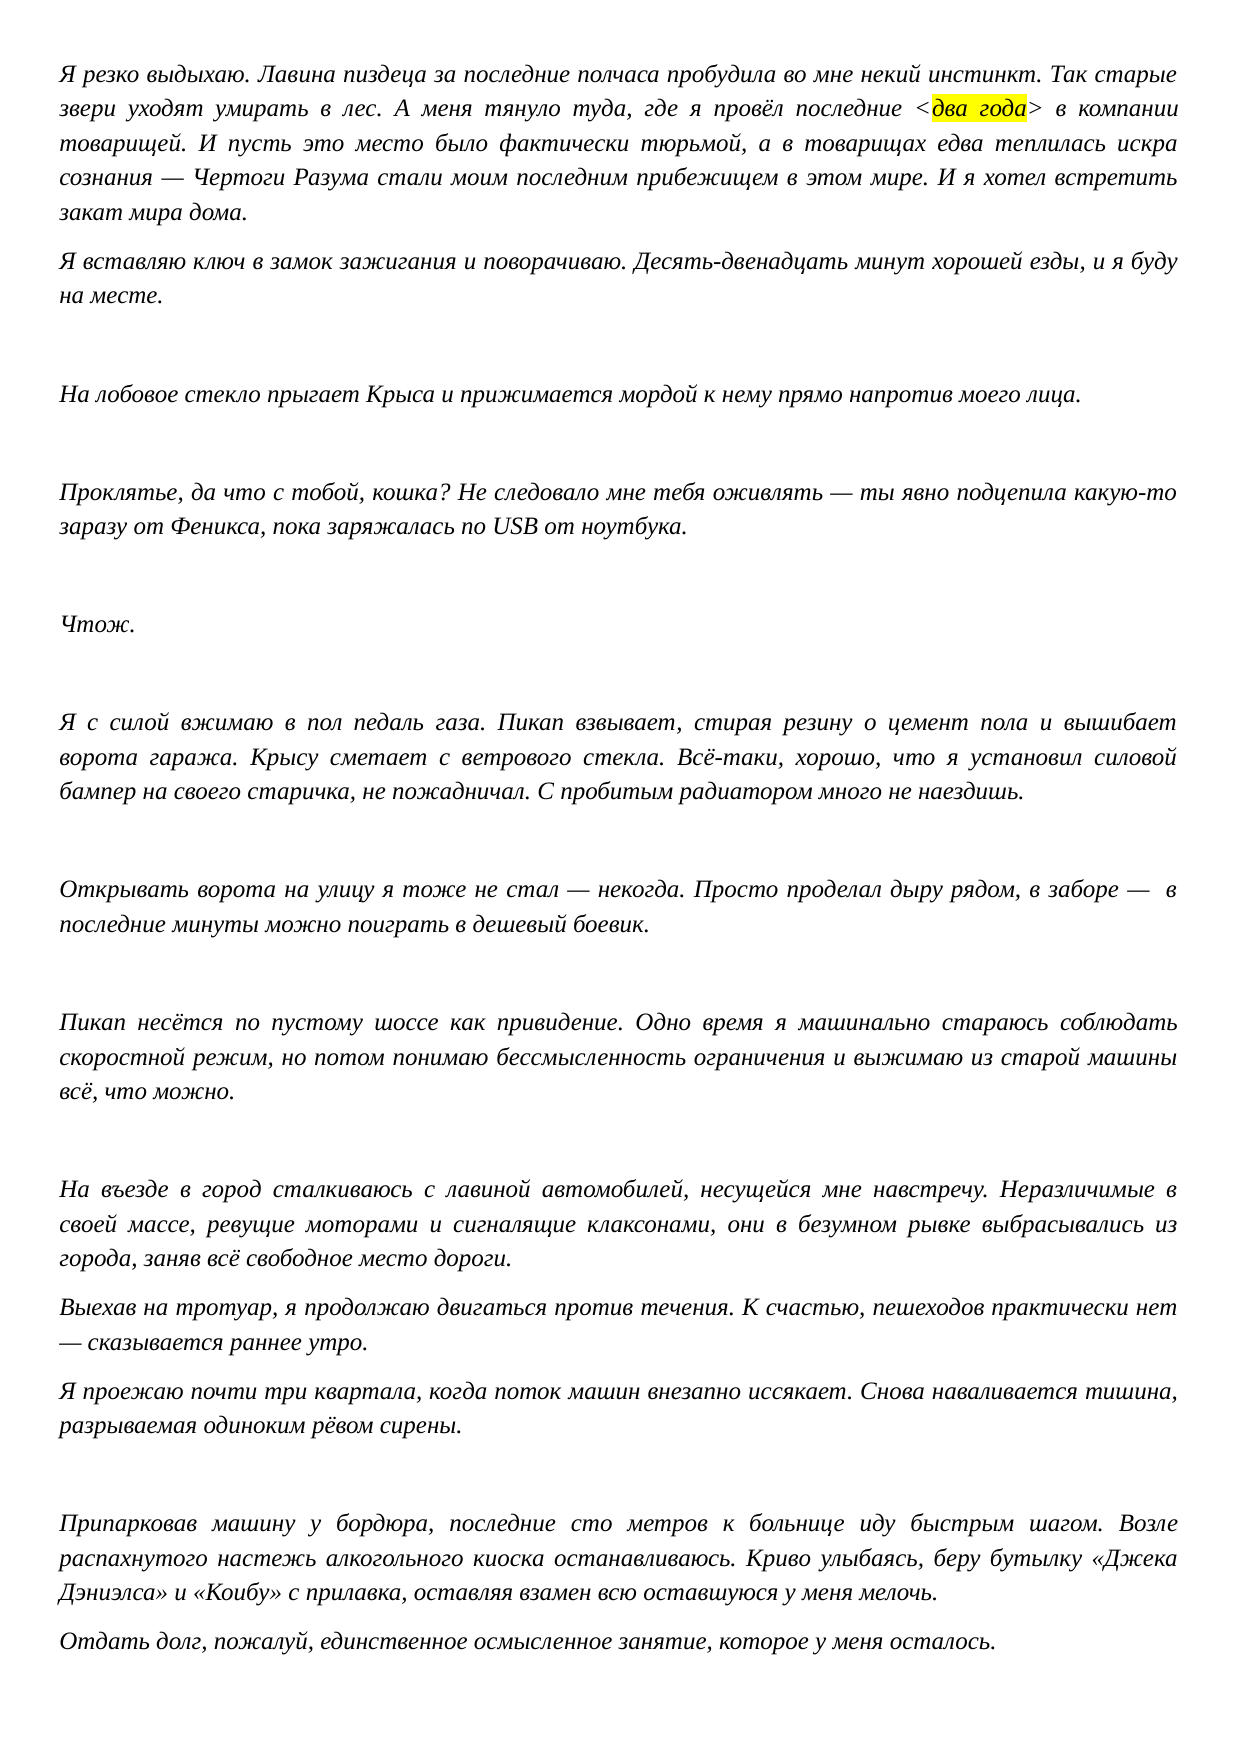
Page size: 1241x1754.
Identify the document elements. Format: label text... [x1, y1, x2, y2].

text Я резко выдыхаю. Лавина пиздеца за последние полчаса пробудила во мне некий инстинкт. Так старые звери уходят умирать в лес. А меня тянуло туда, где я провёл последние <два года> в компании товарищей. И пусть это место было фактически тюрьмой, а в товарищах едва теплилась искра сознания — Чертоги Разума стали моим последним прибежищем в этом мире. И я хотел встретить закат мира дома. [59, 59, 1181, 226]
text Припарковав машину у бордюра, последние сто метров к больнице иду быстрым шагом. Возле распахнутого настежь алкогольного киоска останавливаюсь. Криво улыбаясь, беру бутылку «Джека Дэниэлса» и «Коибу» с прилавка, оставляя взамен всю оставшуюся у меня мелочь. [59, 1508, 1181, 1606]
text Чтож. [59, 609, 1181, 638]
text Проклятье, да что с тобой, кошка? Не следовало мне тебя оживлять — ты явно подцепила какую-то заразу от Феникса, пока заряжалась по USB от ноутбука. [59, 477, 1181, 540]
text На въезде в город сталкиваюсь с лавиной автомобилей, несущейся мне навстречу. Неразличимые в своей массе, ревущие моторами и сигналящие клаксонами, они в безумном рывке выбрасывались из города, заняв всё свободное место дороги. [59, 1174, 1181, 1272]
text Открывать ворота на улицу я тоже не стал — некогда. Просто проделал дыру рядом, в заборе — в последние минуты можно поиграть в дешевый боевик. [59, 874, 1181, 938]
text На лобовое стекло прыгает Крыса и прижимается мордой к нему прямо напротив моего лица. [59, 379, 1181, 407]
text Я с силой вжимаю в пол педаль газа. Пикап взвывает, стирая резину о цемент пола и вышибает ворота гаража. Крысу сметает с ветрового стекла. Всё-таки, хорошо, что я установил силовой бампер на своего старичка, не пожадничал. С пробитым радиатором много не наездишь. [59, 707, 1181, 805]
text Выехав на тротуар, я продолжаю двигаться против течения. К счастью, пешеходов практически нет — сказывается раннее утро. [59, 1292, 1181, 1356]
text Пикап несётся по пустому шоссе как привидение. Одно время я машинально стараюсь соблюдать скоростной режим, но потом понимаю бессмысленность ограничения и выжимаю из старой машины всё, что можно. [59, 1007, 1181, 1105]
text Отдать долг, пожалуй, единственное осмысленное занятие, которое у меня осталось. [59, 1626, 1181, 1655]
text Я проежаю почти три квартала, когда поток машин внезапно иссякает. Снова наваливается тишина, разрываемая одиноким рёвом сирены. [59, 1376, 1181, 1439]
text Я вставляю ключ в замок зажигания и поворачиваю. Десять-двенадцать минут хорошей езды, и я буду на месте. [59, 246, 1181, 309]
